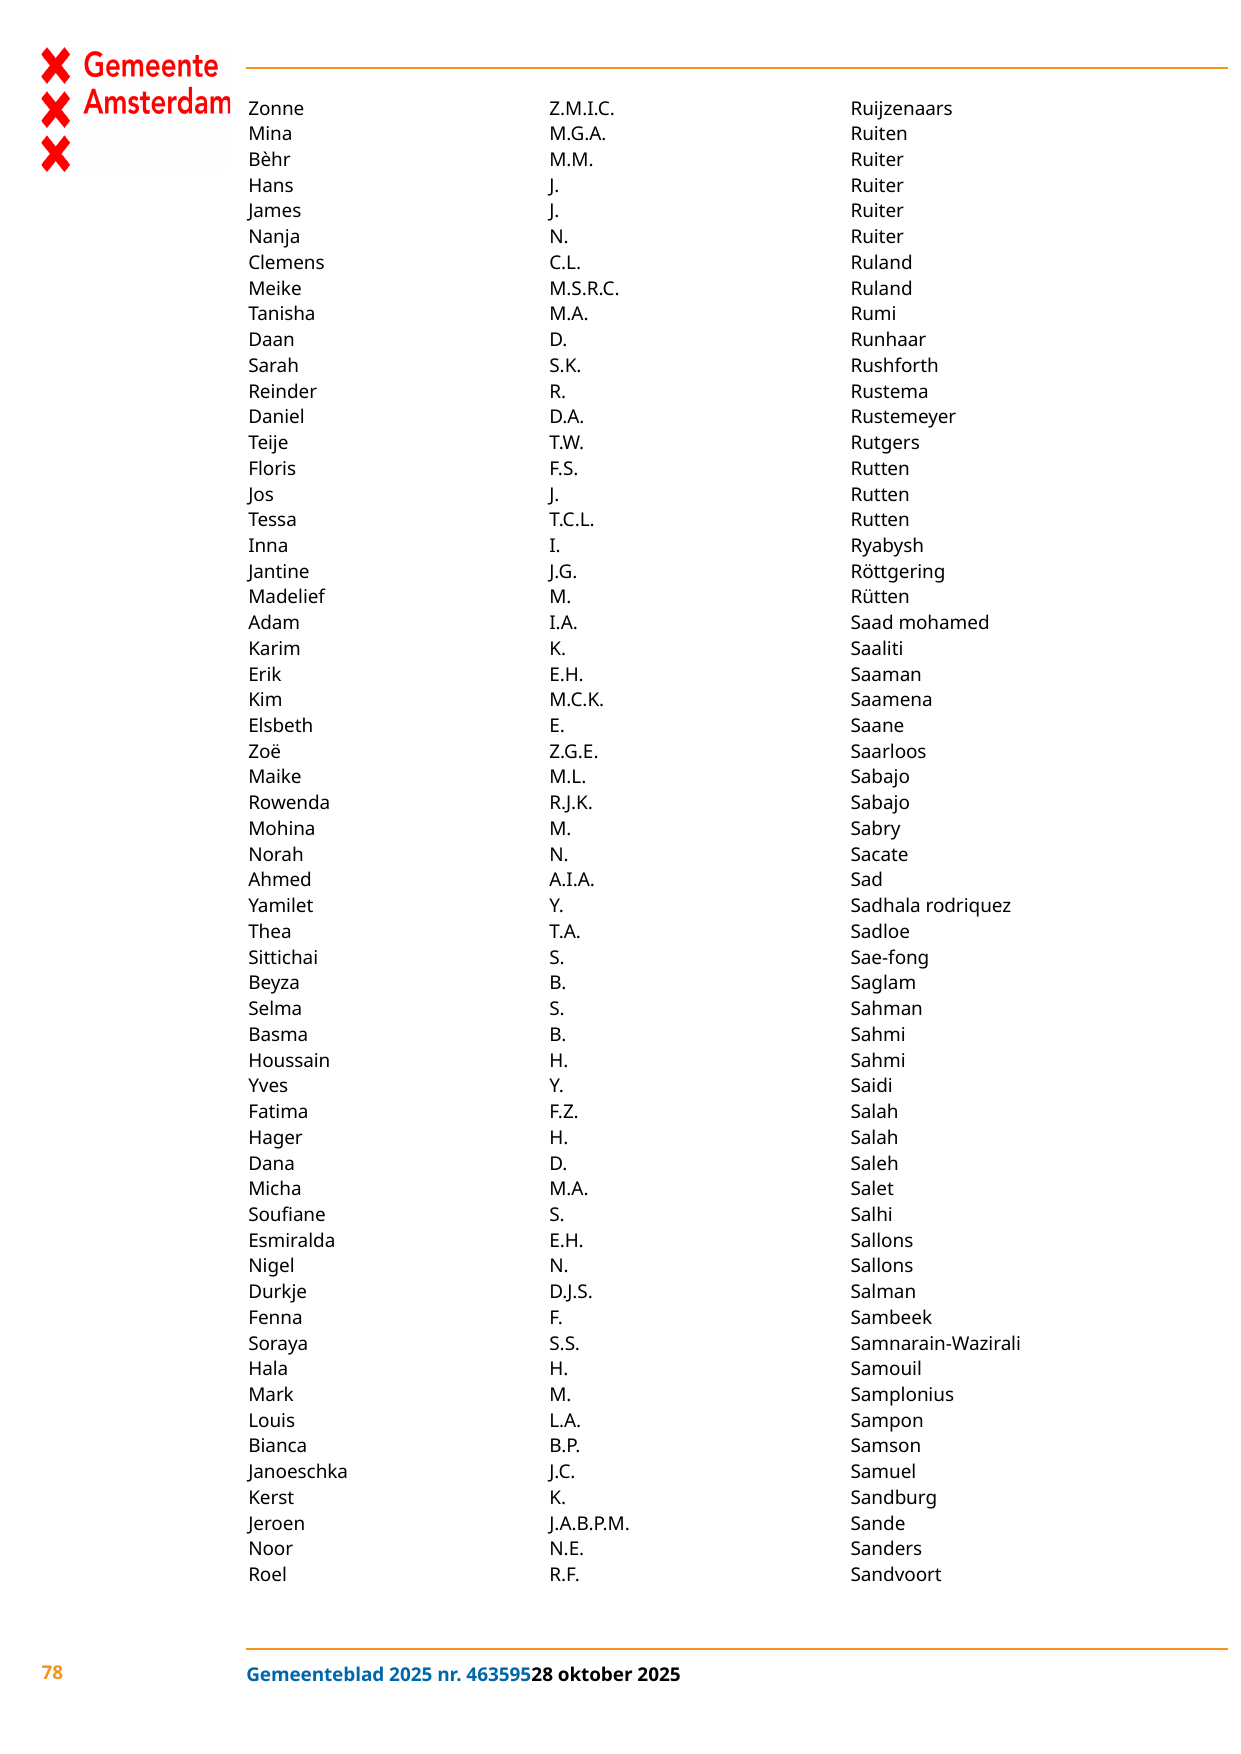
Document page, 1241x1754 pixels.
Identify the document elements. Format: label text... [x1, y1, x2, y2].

table_cell Rutgers [850, 429, 1152, 455]
table_cell F.Z. [549, 1098, 850, 1124]
table_cell L.A. [549, 1407, 850, 1433]
table_cell Rutten [850, 506, 1152, 532]
table_cell Sadhala rodriquez [850, 893, 1152, 918]
table_cell Hager [248, 1124, 549, 1150]
table_cell K. [549, 635, 850, 661]
table_cell M.C.K. [549, 687, 850, 712]
table_cell Sacate [850, 841, 1152, 867]
table_cell Salah [850, 1098, 1152, 1124]
table_cell Esmiralda [248, 1227, 549, 1253]
table_cell Rustemeyer [850, 404, 1152, 429]
table_cell Daniel [248, 404, 549, 429]
table_cell Norah [248, 841, 549, 867]
table_cell Clemens [248, 249, 549, 275]
table_cell Maike [248, 764, 549, 789]
table_cell Ryabysh [850, 532, 1152, 558]
table_cell Samuel [850, 1459, 1152, 1484]
table_cell Z.G.E. [549, 738, 850, 764]
table_cell Madelief [248, 584, 549, 609]
table_cell Samplonius [850, 1381, 1152, 1407]
table_cell Dana [248, 1150, 549, 1175]
table_cell R.F. [549, 1561, 850, 1587]
table_cell Sadloe [850, 918, 1152, 944]
table_cell Nanja [248, 224, 549, 249]
table_cell Saglam [850, 970, 1152, 995]
table_cell Rütten [850, 584, 1152, 609]
table_cell Kim [248, 687, 549, 712]
table_cell B. [549, 970, 850, 995]
table_cell Houssain [248, 1047, 549, 1072]
table_cell Rutten [850, 481, 1152, 506]
table_cell Hans [248, 172, 549, 198]
table_cell N. [549, 841, 850, 867]
table_cell B. [549, 1021, 850, 1047]
table_cell Hala [248, 1356, 549, 1381]
table_cell Yves [248, 1073, 549, 1098]
table_cell Zoë [248, 738, 549, 764]
table_cell Sabry [850, 815, 1152, 841]
table_cell Tessa [248, 506, 549, 532]
table_cell S.S. [549, 1330, 850, 1356]
table_cell Floris [248, 455, 549, 481]
table_cell Saane [850, 712, 1152, 738]
table_cell C.L. [549, 249, 850, 275]
table_cell M. [549, 815, 850, 841]
table_cell F.S. [549, 455, 850, 481]
table_cell Saamena [850, 687, 1152, 712]
table_cell Ruiten [850, 121, 1152, 146]
table_cell Saleh [850, 1150, 1152, 1175]
table_cell Fenna [248, 1304, 549, 1330]
table_cell Adam [248, 609, 549, 635]
table_cell Nigel [248, 1253, 549, 1278]
table_cell Saarloos [850, 738, 1152, 764]
table_cell Selma [248, 995, 549, 1021]
table_cell James [248, 198, 549, 223]
table_cell I. [549, 532, 850, 558]
table_cell Sampon [850, 1407, 1152, 1433]
table_cell N. [549, 224, 850, 249]
table_cell J. [549, 172, 850, 198]
table_cell N.E. [549, 1536, 850, 1561]
table_cell Sittichai [248, 944, 549, 969]
table_cell S. [549, 944, 850, 969]
table_cell Micha [248, 1175, 549, 1201]
table_cell S.K. [549, 352, 850, 378]
table_cell Reinder [248, 378, 549, 403]
table_cell A.I.A. [549, 867, 850, 892]
table_cell T.W. [549, 429, 850, 455]
table_cell Thea [248, 918, 549, 944]
table_cell Y. [549, 893, 850, 918]
table_cell H. [549, 1124, 850, 1150]
table_cell Ruiter [850, 198, 1152, 223]
table_cell Sanders [850, 1536, 1152, 1561]
table_cell E.H. [549, 1227, 850, 1253]
table_cell Bianca [248, 1433, 549, 1458]
table_cell Beyza [248, 970, 549, 995]
table_cell Zonne [248, 95, 549, 121]
table_cell D.A. [549, 404, 850, 429]
table_cell B.P. [549, 1433, 850, 1458]
table_cell Rutten [850, 455, 1152, 481]
table_cell D. [549, 326, 850, 352]
table_cell M. [549, 1381, 850, 1407]
table_cell Sahmi [850, 1047, 1152, 1072]
table_cell Teije [248, 429, 549, 455]
table_cell Jantine [248, 558, 549, 584]
table_cell Salah [850, 1124, 1152, 1150]
table_cell Sambeek [850, 1304, 1152, 1330]
table_cell R. [549, 378, 850, 403]
table_cell M. [549, 584, 850, 609]
table_cell Soufiane [248, 1201, 549, 1227]
table_cell Runhaar [850, 326, 1152, 352]
table_cell K. [549, 1484, 850, 1510]
table_cell Mohina [248, 815, 549, 841]
table_cell M.L. [549, 764, 850, 789]
table_cell T.C.L. [549, 506, 850, 532]
table_cell Janoeschka [248, 1459, 549, 1484]
table_cell Ruiter [850, 172, 1152, 198]
table_cell M.M. [549, 146, 850, 172]
table_cell Rumi [850, 301, 1152, 326]
table_cell Karim [248, 635, 549, 661]
table_cell M.A. [549, 301, 850, 326]
table_cell Saaliti [850, 635, 1152, 661]
table_cell J. [549, 481, 850, 506]
table_cell Y. [549, 1073, 850, 1098]
table_cell J.A.B.P.M. [549, 1510, 850, 1536]
table_cell Sarah [248, 352, 549, 378]
table_cell R.J.K. [549, 790, 850, 815]
table_cell Samouil [850, 1356, 1152, 1381]
table_cell Daan [248, 326, 549, 352]
table_cell Sallons [850, 1227, 1152, 1253]
table_cell H. [549, 1356, 850, 1381]
table_cell Erik [248, 661, 549, 687]
table_cell T.A. [549, 918, 850, 944]
table_cell S. [549, 995, 850, 1021]
table_cell Samson [850, 1433, 1152, 1458]
table_cell Rushforth [850, 352, 1152, 378]
table_cell Sabajo [850, 790, 1152, 815]
table_cell Sande [850, 1510, 1152, 1536]
table_cell Jos [248, 481, 549, 506]
table_cell Ruiter [850, 146, 1152, 172]
table_cell Saaman [850, 661, 1152, 687]
table_cell Louis [248, 1407, 549, 1433]
table_cell Salhi [850, 1201, 1152, 1227]
table_cell Salet [850, 1175, 1152, 1201]
table_cell Sallons [850, 1253, 1152, 1278]
table_cell Saad mohamed [850, 609, 1152, 635]
table_cell Ruijzenaars [850, 95, 1152, 121]
table_cell M.G.A. [549, 121, 850, 146]
table_cell J. [549, 198, 850, 223]
table_cell Z.M.I.C. [549, 95, 850, 121]
table_cell Inna [248, 532, 549, 558]
table_cell Soraya [248, 1330, 549, 1356]
table_cell Roel [248, 1561, 549, 1587]
table_cell Rowenda [248, 790, 549, 815]
table_cell Ahmed [248, 867, 549, 892]
table_cell Meike [248, 275, 549, 301]
table_cell F. [549, 1304, 850, 1330]
table_cell Elsbeth [248, 712, 549, 738]
table_cell Mark [248, 1381, 549, 1407]
table_cell Yamilet [248, 893, 549, 918]
table_cell Mina [248, 121, 549, 146]
table_cell Fatima [248, 1098, 549, 1124]
table_cell M.S.R.C. [549, 275, 850, 301]
table_cell Basma [248, 1021, 549, 1047]
table_cell D.J.S. [549, 1278, 850, 1304]
table_cell Rustema [850, 378, 1152, 403]
table_cell J.G. [549, 558, 850, 584]
table_cell E.H. [549, 661, 850, 687]
table_cell Sad [850, 867, 1152, 892]
table_cell E. [549, 712, 850, 738]
table_cell D. [549, 1150, 850, 1175]
picture [41, 47, 231, 172]
table_cell Tanisha [248, 301, 549, 326]
table_cell H. [549, 1047, 850, 1072]
table_cell Kerst [248, 1484, 549, 1510]
table_cell M.A. [549, 1175, 850, 1201]
table_cell Ruland [850, 275, 1152, 301]
table_cell Noor [248, 1536, 549, 1561]
table_cell Sandvoort [850, 1561, 1152, 1587]
table_cell N. [549, 1253, 850, 1278]
table_cell Sahmi [850, 1021, 1152, 1047]
table_cell Ruiter [850, 224, 1152, 249]
table_cell Sabajo [850, 764, 1152, 789]
table_cell Sahman [850, 995, 1152, 1021]
table_cell Samnarain-Wazirali [850, 1330, 1152, 1356]
table_cell Durkje [248, 1278, 549, 1304]
table_cell I.A. [549, 609, 850, 635]
table_cell Jeroen [248, 1510, 549, 1536]
table_cell Sandburg [850, 1484, 1152, 1510]
table_cell Ruland [850, 249, 1152, 275]
table_cell Bèhr [248, 146, 549, 172]
table_cell S. [549, 1201, 850, 1227]
table_cell Salman [850, 1278, 1152, 1304]
table_cell Saidi [850, 1073, 1152, 1098]
table_cell Röttgering [850, 558, 1152, 584]
table_cell Sae-fong [850, 944, 1152, 969]
table_cell J.C. [549, 1459, 850, 1484]
